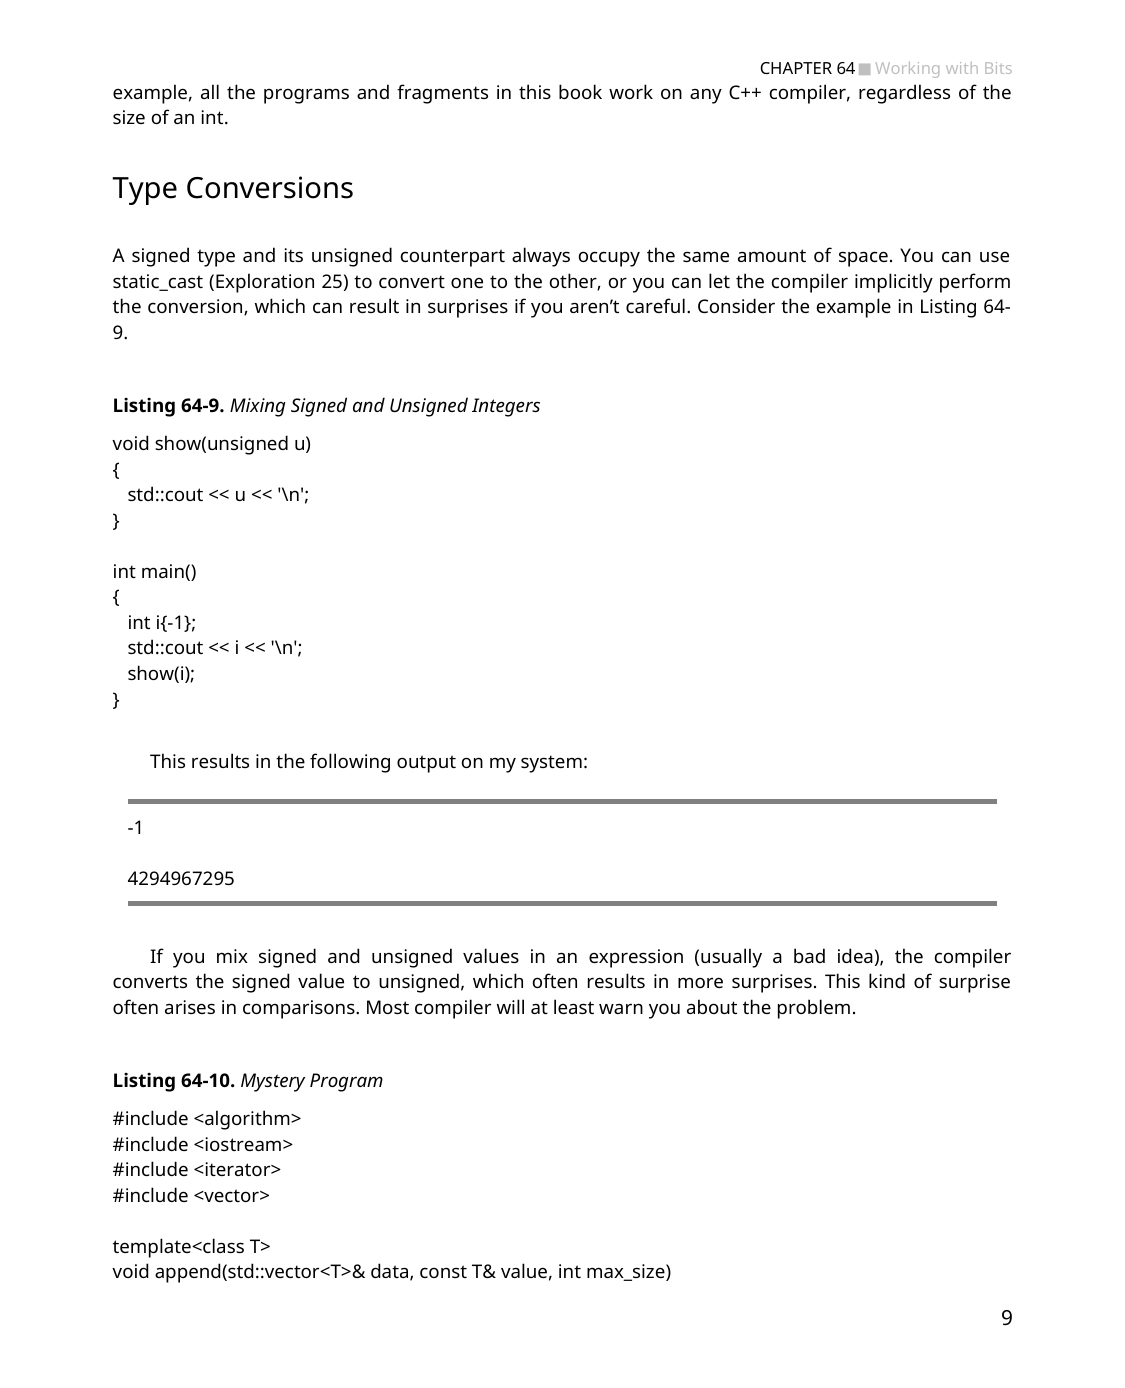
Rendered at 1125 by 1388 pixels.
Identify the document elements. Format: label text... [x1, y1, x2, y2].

text Listing 64-9. Mixing Signed and Unsigned Integers [112, 393, 1012, 418]
text example, all the programs and fragments in this book work on any C++ compiler, regardless of the size of an int. [112, 79, 1012, 130]
text 4294967295 [127, 850, 997, 906]
text int main() [112, 558, 1012, 584]
text int i{-1}; [112, 609, 1012, 635]
text If you mix signed and unsigned values in an expression (usually a bad idea), the compiler converts the signed value to unsigned, which often results in more surprises. This kind of surprise often arises in comparisons. Most compiler will at least warn you about the problem. [112, 943, 1012, 1020]
text Listing 64-10. Mystery Program [112, 1068, 1012, 1093]
text A signed type and its unsigned counterpart always occupy the same amount of space. You can use static_cast (Exploration 25) to convert one to the other, or you can let the compiler implicitly perform the conversion, which can result in surprises if you aren’t careful. Consider the example in Listing 64-9. [112, 243, 1012, 345]
text -1 [127, 800, 997, 840]
text show(i); [112, 660, 1012, 686]
text } [112, 686, 1012, 711]
text #include <vector> [112, 1182, 1012, 1208]
text This results in the following output on my system: [112, 749, 1012, 774]
text #include <algorithm> [112, 1106, 1012, 1131]
text std::cout << i << '\n'; [112, 635, 1012, 660]
text { [112, 456, 1012, 482]
text #include <iterator> [112, 1157, 1012, 1182]
text void append(std::vector<T>& data, const T& value, int max_size) [112, 1259, 1012, 1284]
text void show(unsigned u) [112, 431, 1012, 456]
text template<class T> [112, 1233, 1012, 1259]
text std::cout << u << '\n'; [112, 482, 1012, 507]
text #include <iostream> [112, 1131, 1012, 1157]
subtitle Type Conversions [112, 167, 1012, 207]
text { [112, 584, 1012, 609]
text } [112, 507, 1012, 533]
